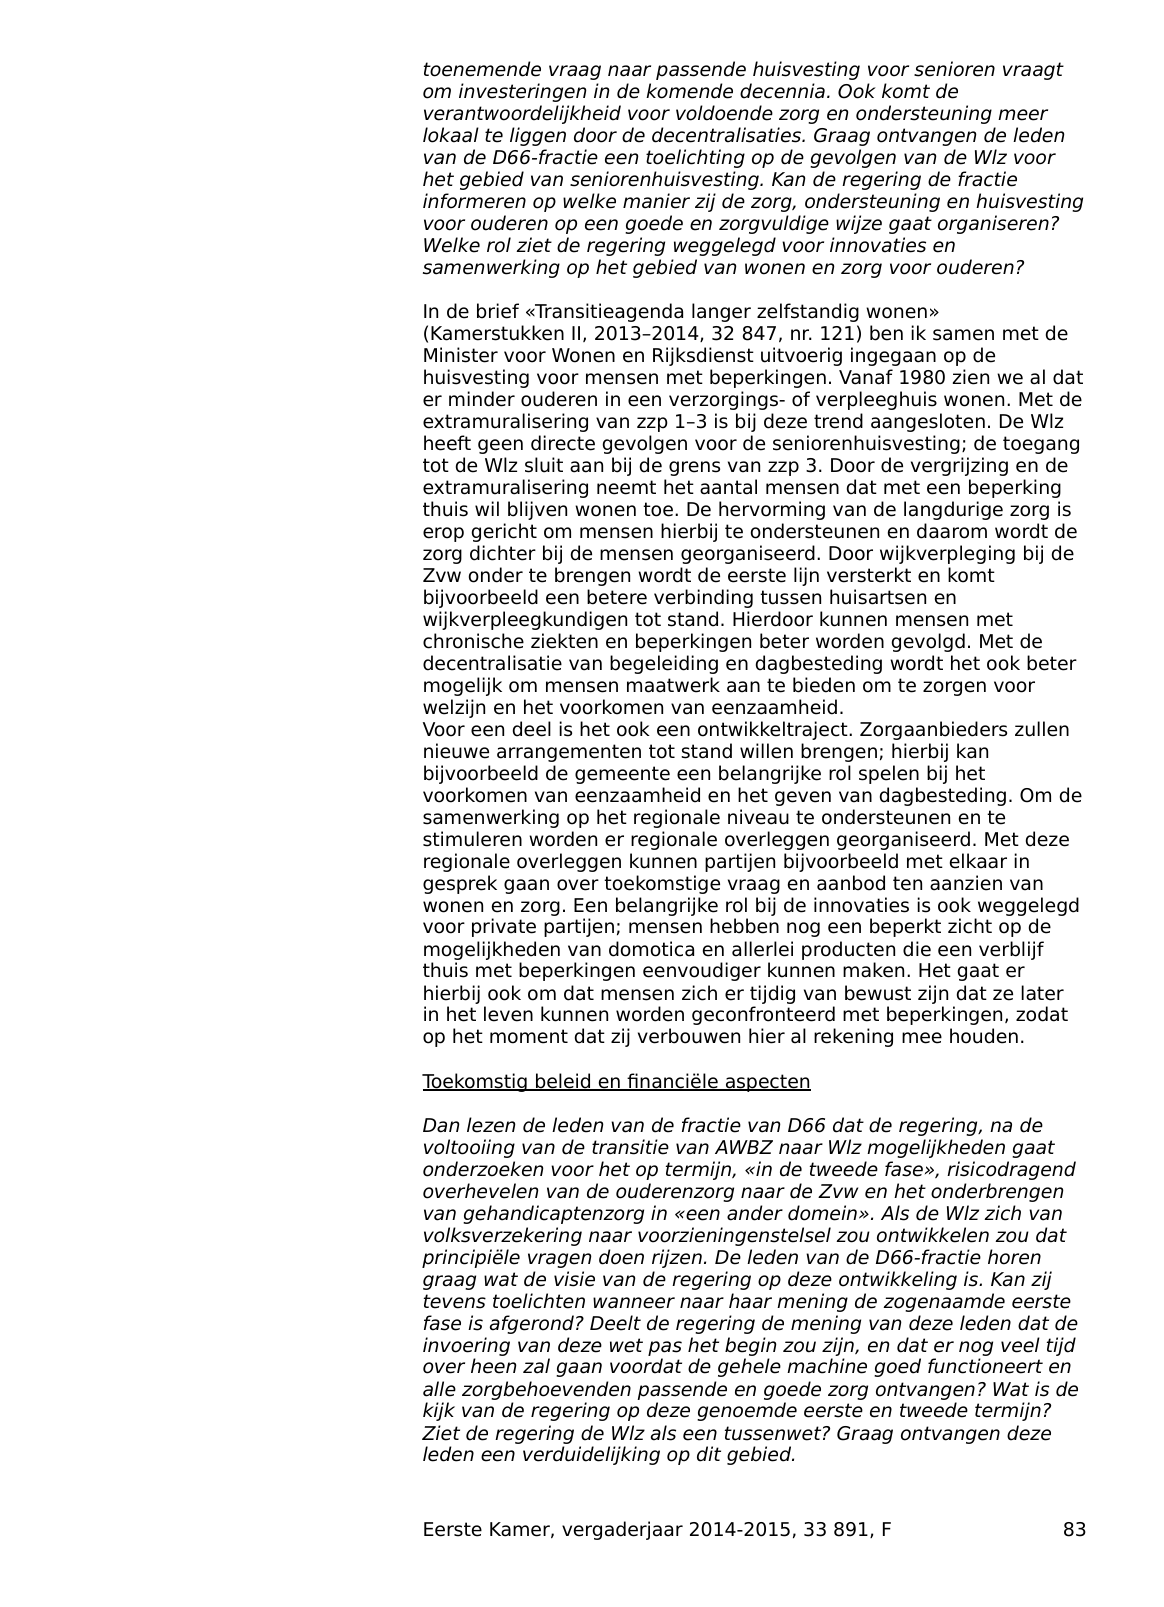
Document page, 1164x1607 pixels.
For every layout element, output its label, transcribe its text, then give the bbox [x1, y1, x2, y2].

subtitle Toekomstig beleid en financiële aspecten [422, 1071, 1087, 1092]
text In de brief «Transitieagenda langer zelfstandig wonen» (Kamerstukken II, 2013–2014, 32 847, nr. 121) ben ik samen met de Minister voor Wonen en Rijksdienst uitvoerig ingegaan op de huisvesting voor mensen met beperkingen. Vanaf 1980 zien we al dat er minder ouderen in een verzorgings- of verpleeghuis wonen. Met de extramuralisering van zzp 1–3 is bij deze trend aangesloten. De Wlz heeft geen directe gevolgen voor de seniorenhuisvesting; de toegang tot de Wlz sluit aan bij de grens van zzp 3. Door de vergrijzing en de extramuralisering neemt het aantal mensen dat met een beperking thuis wil blijven wonen toe. De hervorming van de langdurige zorg is erop gericht om mensen hierbij te ondersteunen en daarom wordt de zorg dichter bij de mensen georganiseerd. Door wijkverpleging bij de Zvw onder te brengen wordt de eerste lijn versterkt en komt bijvoorbeeld een betere verbinding tussen huisartsen en wijkverpleegkundigen tot stand. Hierdoor kunnen mensen met chronische ziekten en beperkingen beter worden gevolgd. Met de decentralisatie van begeleiding en dagbesteding wordt het ook beter mogelijk om mensen maatwerk aan te bieden om te zorgen voor welzijn en het voorkomen van eenzaamheid. [422, 301, 1087, 719]
text Voor een deel is het ook een ontwikkeltraject. Zorgaanbieders zullen nieuwe arrangementen tot stand willen brengen; hierbij kan bijvoorbeeld de gemeente een belangrijke rol spelen bij het voorkomen van eenzaamheid en het geven van dagbesteding. Om de samenwerking op het regionale niveau te ondersteunen en te stimuleren worden er regionale overleggen georganiseerd. Met deze regionale overleggen kunnen partijen bijvoorbeeld met elkaar in gesprek gaan over toekomstige vraag en aanbod ten aanzien van wonen en zorg. Een belangrijke rol bij de innovaties is ook weggelegd voor private partijen; mensen hebben nog een beperkt zicht op de mogelijkheden van domotica en allerlei producten die een verblijf thuis met beperkingen eenvoudiger kunnen maken. Het gaat er hierbij ook om dat mensen zich er tijdig van bewust zijn dat ze later in het leven kunnen worden geconfronteerd met beperkingen, zodat op het moment dat zij verbouwen hier al rekening mee houden. [422, 719, 1087, 1048]
text Dan lezen de leden van de fractie van D66 dat de regering, na de voltooiing van de transitie van AWBZ naar Wlz mogelijkheden gaat onderzoeken voor het op termijn, «in de tweede fase», risicodragend overhevelen van de ouderenzorg naar de Zvw en het onderbrengen van gehandicaptenzorg in «een ander domein». Als de Wlz zich van volksverzekering naar voorzieningenstelsel zou ontwikkelen zou dat principiële vragen doen rijzen. De leden van de D66-fractie horen graag wat de visie van de regering op deze ontwikkeling is. Kan zij tevens toelichten wanneer naar haar mening de zogenaamde eerste fase is afgerond? Deelt de regering de mening van deze leden dat de invoering van deze wet pas het begin zou zijn, en dat er nog veel tijd over heen zal gaan voordat de gehele machine goed functioneert en alle zorgbehoevenden passende en goede zorg ontvangen? Wat is de kijk van de regering op deze genoemde eerste en tweede termijn? Ziet de regering de Wlz als een tussenwet? Graag ontvangen deze leden een verduidelijking op dit gebied. [422, 1115, 1087, 1466]
text toenemende vraag naar passende huisvesting voor senioren vraagt om investeringen in de komende decennia. Ook komt de verantwoordelijkheid voor voldoende zorg en ondersteuning meer lokaal te liggen door de decentralisaties. Graag ontvangen de leden van de D66-fractie een toelichting op de gevolgen van de Wlz voor het gebied van seniorenhuisvesting. Kan de regering de fractie informeren op welke manier zij de zorg, ondersteuning en huisvesting voor ouderen op een goede en zorgvuldige wijze gaat organiseren? Welke rol ziet de regering weggelegd voor innovaties en samenwerking op het gebied van wonen en zorg voor ouderen? [422, 59, 1087, 279]
